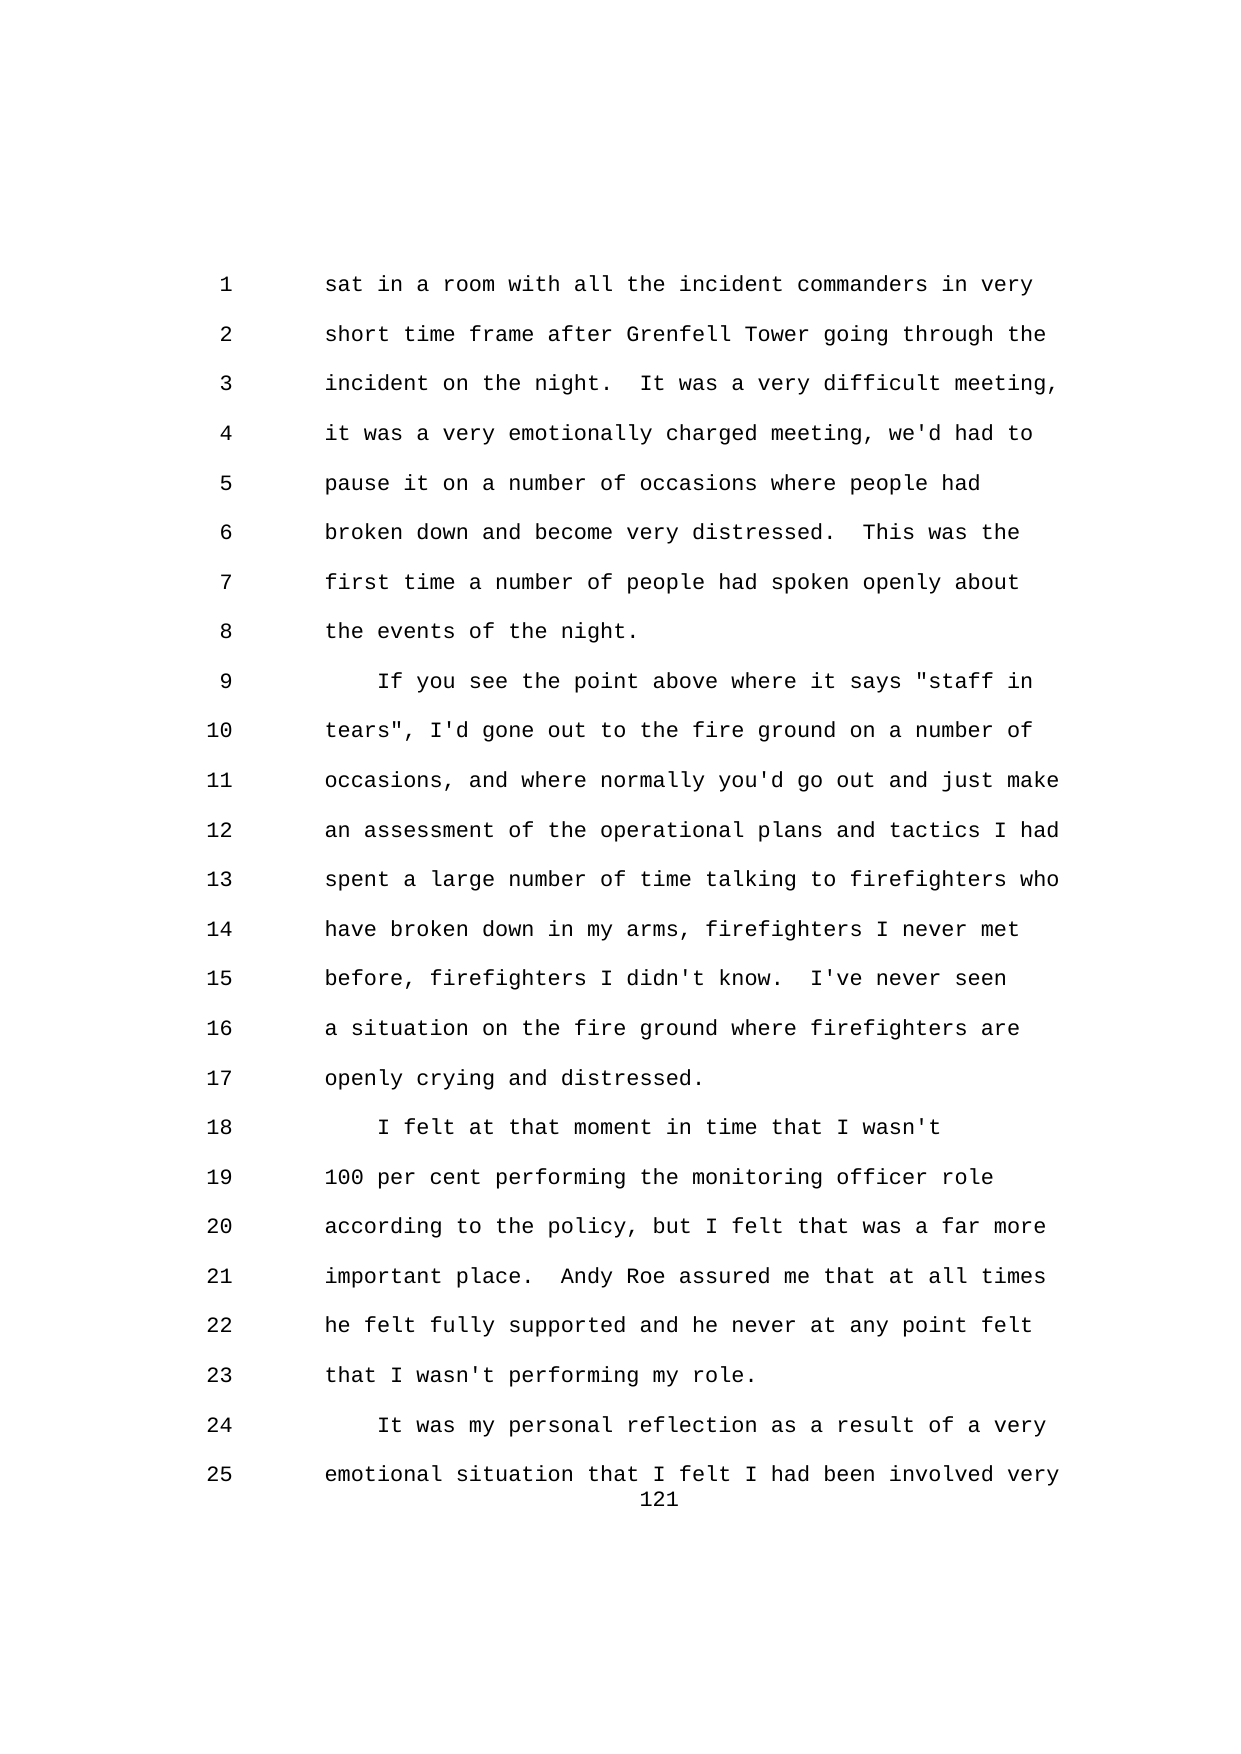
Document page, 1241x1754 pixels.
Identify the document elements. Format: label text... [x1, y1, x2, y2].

text 15 before, firefighters I didn't know. I've never seen [75, 967, 1165, 992]
text 17 openly crying and distressed. [75, 1067, 1165, 1091]
text 14 have broken down in my arms, firefighters I never met [75, 918, 1165, 943]
text 25 emotional situation that I felt I had been involved very [75, 1463, 1165, 1488]
text 13 spent a large number of time talking to firefighters who [75, 868, 1165, 893]
text 23 that I wasn't performing my role. [75, 1364, 1165, 1389]
text 1 sat in a room with all the incident commanders in very [75, 273, 1165, 298]
text 19 100 per cent performing the monitoring officer role [75, 1166, 1165, 1191]
text 21 important place. Andy Roe assured me that at all times [75, 1265, 1165, 1290]
text 22 he felt fully supported and he never at any point felt [75, 1314, 1165, 1339]
text 7 first time a number of people had spoken openly about [75, 571, 1165, 596]
text 5 pause it on a number of occasions where people had [75, 472, 1165, 496]
text 8 the events of the night. [75, 620, 1165, 645]
text 121 [75, 1488, 1165, 1513]
text 16 a situation on the fire ground where firefighters are [75, 1017, 1165, 1042]
text 4 it was a very emotionally charged meeting, we'd had to [75, 422, 1165, 447]
text 6 broken down and become very distressed. This was the [75, 521, 1165, 546]
text 12 an assessment of the operational plans and tactics I had [75, 819, 1165, 843]
text 18 I felt at that moment in time that I wasn't [75, 1116, 1165, 1141]
text 9 If you see the point above where it says "staff in [75, 670, 1165, 695]
text 11 occasions, and where normally you'd go out and just make [75, 769, 1165, 794]
text 24 It was my personal reflection as a result of a very [75, 1414, 1165, 1438]
text 3 incident on the night. It was a very difficult meeting, [75, 372, 1165, 397]
text 20 according to the policy, but I felt that was a far more [75, 1215, 1165, 1240]
text 10 tears", I'd gone out to the fire ground on a number of [75, 719, 1165, 744]
text 2 short time frame after Grenfell Tower going through the [75, 323, 1165, 348]
